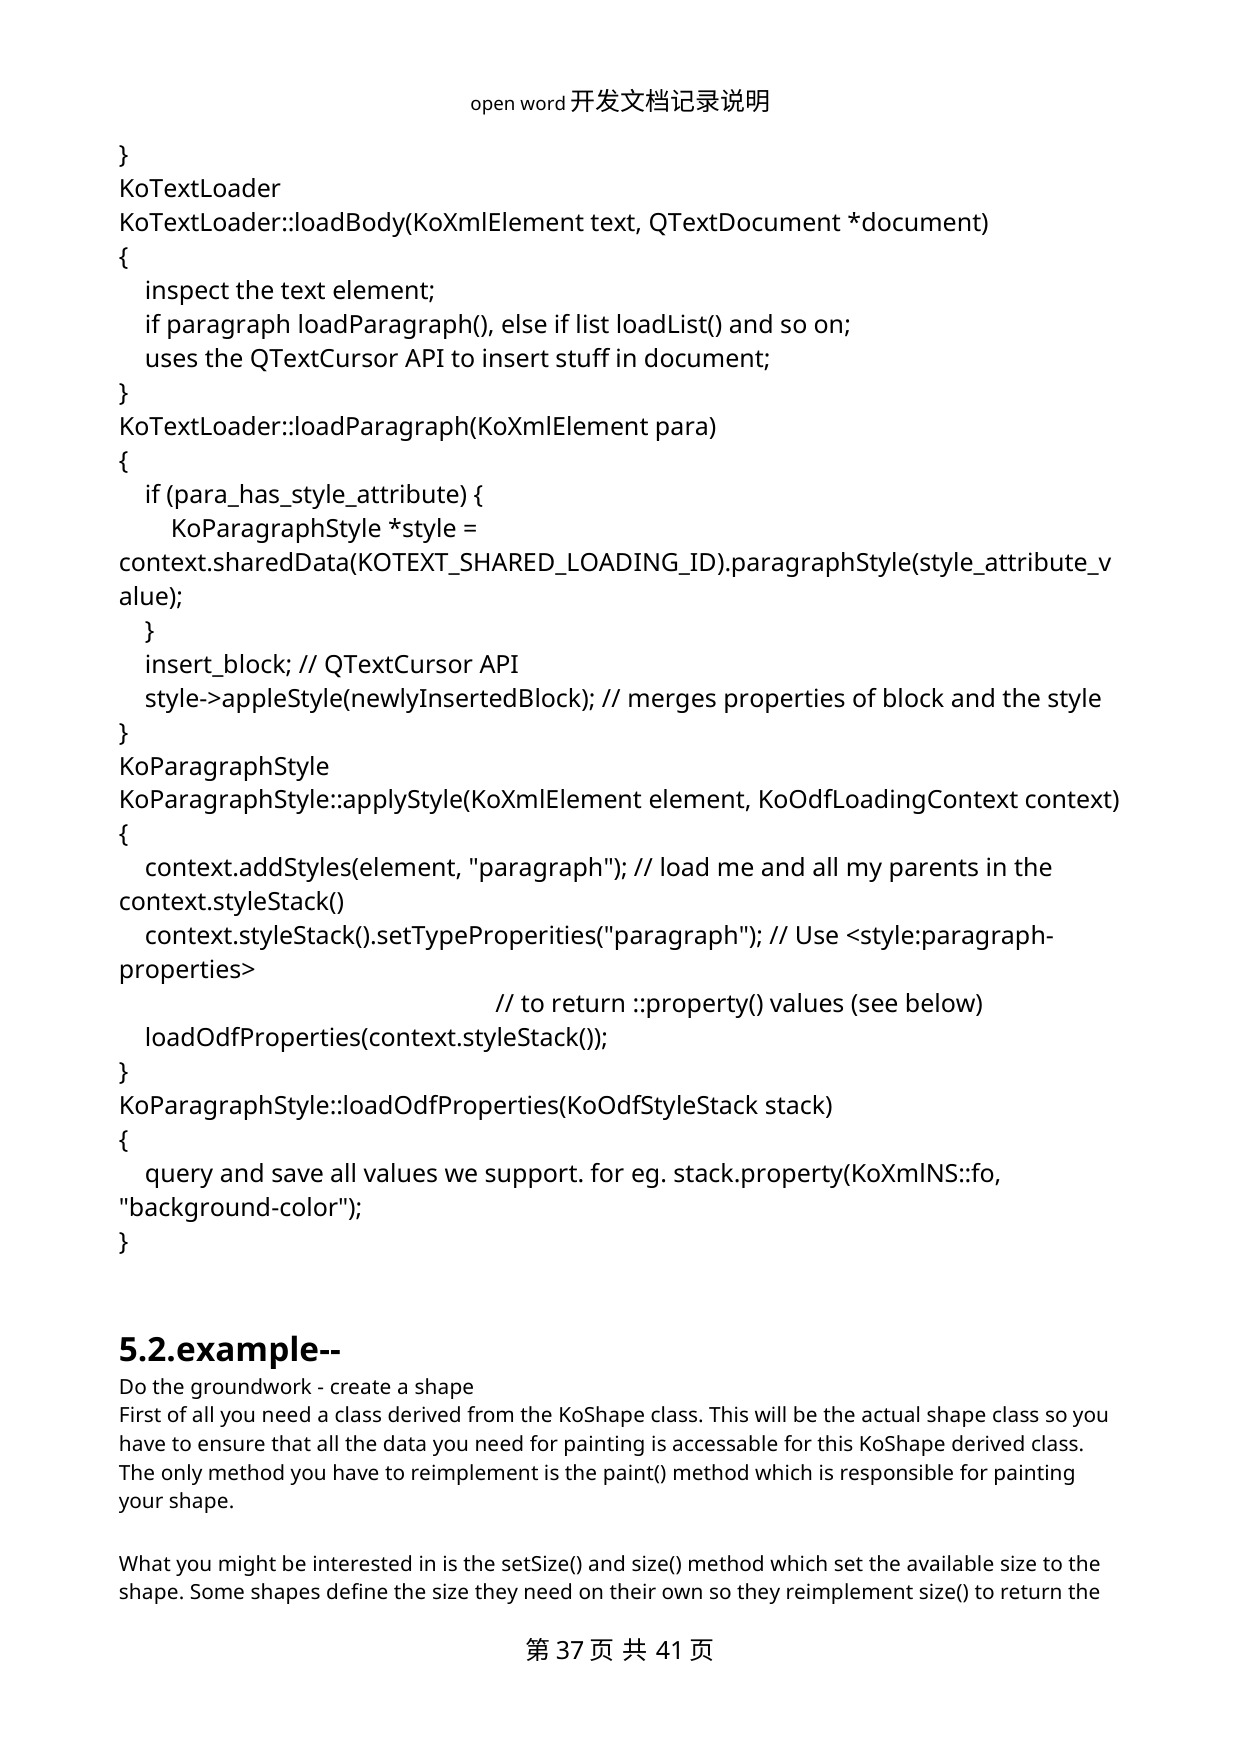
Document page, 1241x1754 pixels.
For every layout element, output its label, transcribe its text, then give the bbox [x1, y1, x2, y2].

text context.styleStack().setTypeProperities("paragraph"); // Use <style:paragraph-properties> [119, 918, 1121, 986]
text { [119, 239, 1121, 273]
text } [119, 375, 1121, 409]
text { [119, 443, 1121, 477]
text } [119, 714, 1121, 748]
text inspect the text element; [119, 273, 1121, 307]
text { [119, 816, 1121, 850]
text { [119, 1122, 1121, 1156]
text KoParagraphStyle::applyStyle(KoXmlElement element, KoOdfLoadingContext context) [119, 782, 1121, 816]
text loadOdfProperties(context.styleStack()); [119, 1020, 1121, 1054]
text // to return ::property() values (see below) [119, 986, 1121, 1020]
text KoParagraphStyle::loadOdfProperties(KoOdfStyleStack stack) [119, 1088, 1121, 1122]
text if paragraph loadParagraph(), else if list loadList() and so on; [119, 307, 1121, 341]
text insert_block; // QTextCursor API [119, 647, 1121, 681]
text } [119, 1054, 1121, 1088]
text style->appleStyle(newlyInsertedBlock); // merges properties of block and the style [119, 681, 1121, 714]
text } [119, 1224, 1121, 1258]
text KoParagraphStyle [119, 748, 1121, 782]
text } [119, 137, 1121, 171]
text KoParagraphStyle *style = context.sharedData(KOTEXT_SHARED_LOADING_ID).paragraphStyle(style_attribute_value); [119, 511, 1121, 613]
text Do the groundwork - create a shape [119, 1372, 1121, 1400]
text uses the QTextCursor API to insert stuff in document; [119, 341, 1121, 375]
text KoTextLoader [119, 171, 1121, 205]
text What you might be interested in is the setSize() and size() method which set the available size to the shape. Some shapes define the size they need on their own so they reimplement size() to return the [119, 1548, 1121, 1606]
text context.addStyles(element, "paragraph"); // load me and all my parents in the context.styleStack() [119, 850, 1121, 918]
text KoTextLoader::loadParagraph(KoXmlElement para) [119, 409, 1121, 443]
text if (para_has_style_attribute) { [119, 477, 1121, 511]
text KoTextLoader::loadBody(KoXmlElement text, QTextDocument *document) [119, 205, 1121, 239]
text First of all you need a class derived from the KoShape class. This will be the actual shape class so you have to ensure that all the data you need for painting is accessable for this KoShape derived class. The only method you have to reimplement is the paint() method which is responsible for painting your shape. [119, 1400, 1121, 1514]
subtitle example-- [119, 1326, 1121, 1372]
text } [119, 613, 1121, 647]
text query and save all values we support. for eg. stack.property(KoXmlNS::fo, "background-color"); [119, 1156, 1121, 1224]
